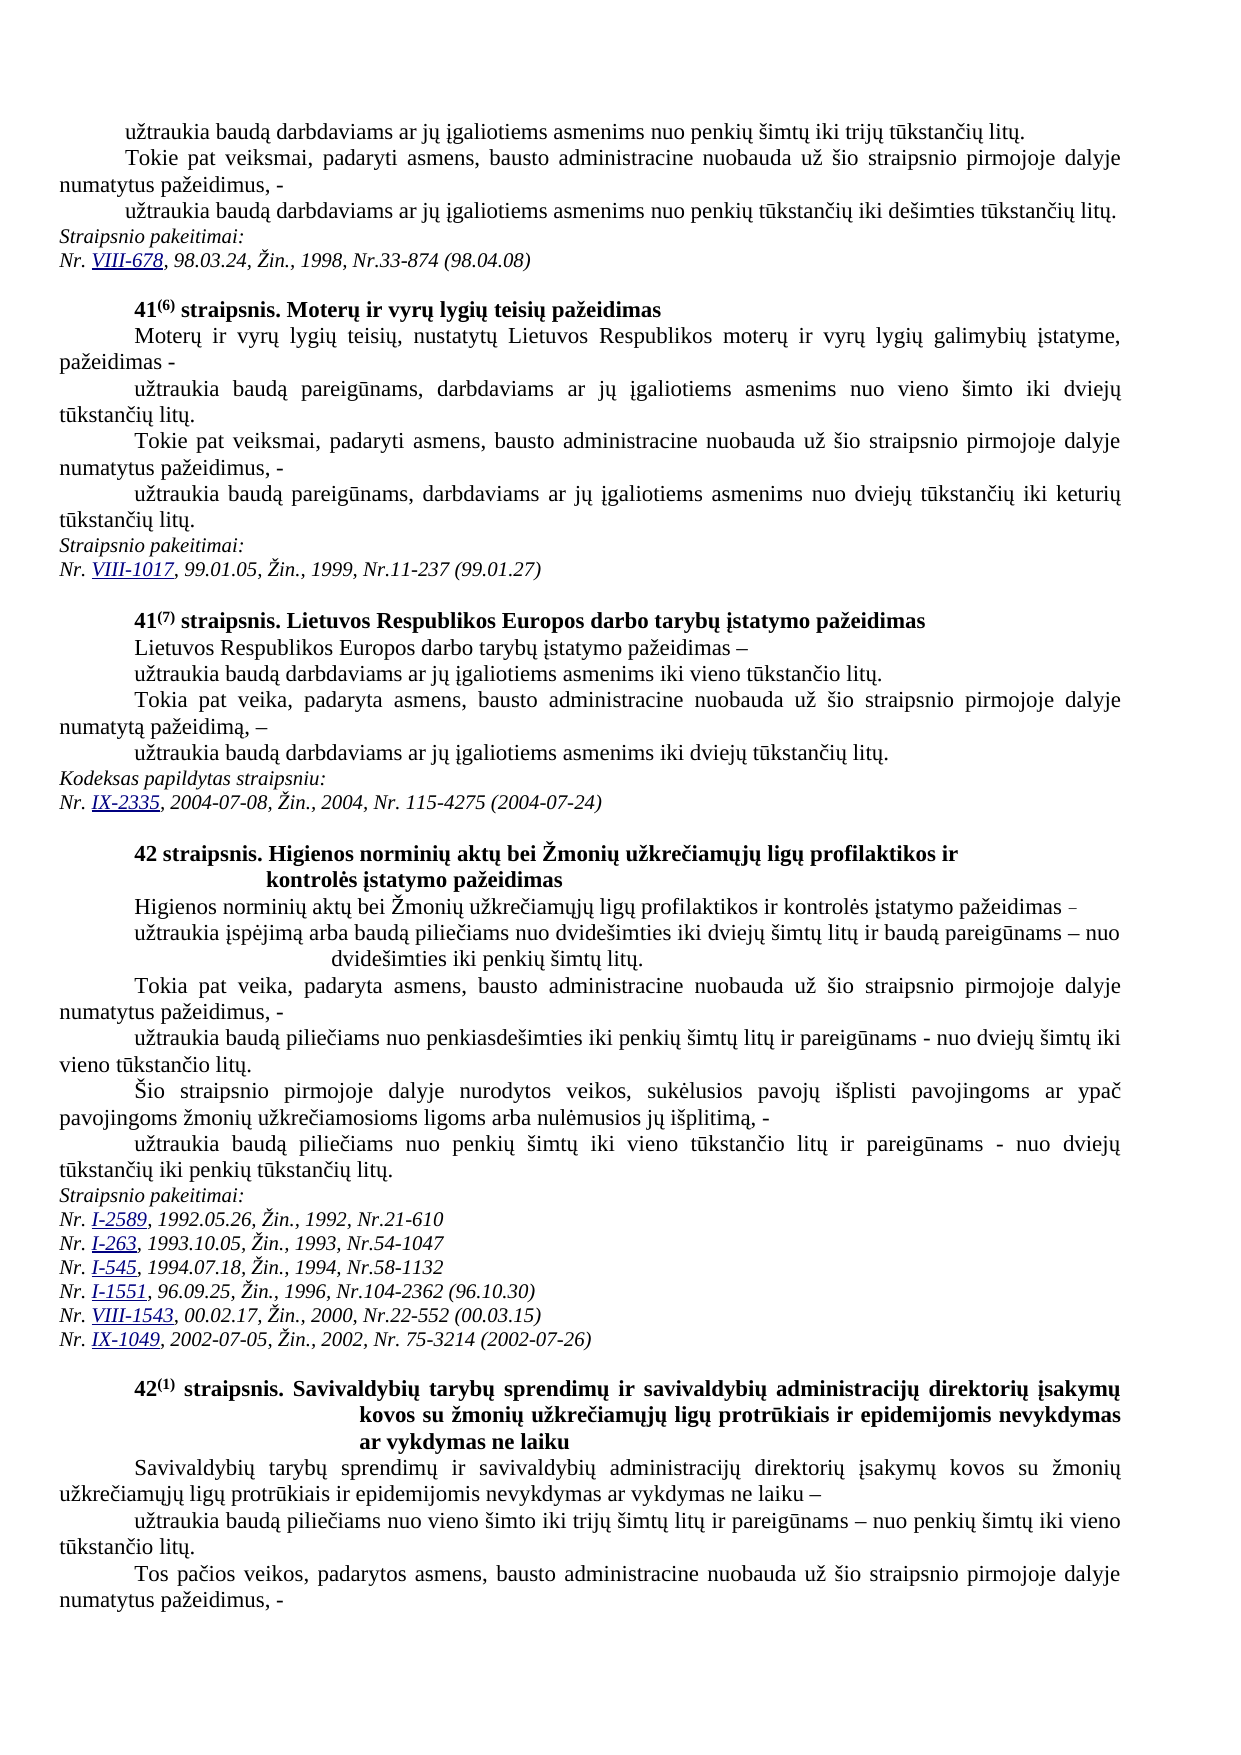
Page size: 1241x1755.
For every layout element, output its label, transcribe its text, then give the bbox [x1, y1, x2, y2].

text 41(7) straipsnis. Lietuvos Respublikos Europos darbo tarybų įstatymo pažeidimas [134, 607, 1122, 634]
text Straipsnio pakeitimai: [59, 1183, 1122, 1207]
text Nr. VIII-678, 98.03.24, Žin., 1998, Nr.33-874 (98.04.08) [59, 248, 1122, 272]
text Nr. IX-2335, 2004-07-08, Žin., 2004, Nr. 115-4275 (2004-07-24) [59, 789, 1122, 814]
text Kodeksas papildytas straipsniu: [59, 766, 1122, 789]
text Tokia pat veika, padaryta asmens, bausto administracine nuobauda už šio straipsnio pirmojoje dalyje numatytus pažeidimus, - [59, 972, 1122, 1024]
text Nr. VIII-1543, 00.02.17, Žin., 2000, Nr.22-552 (00.03.15) [59, 1303, 1122, 1327]
text Šio straipsnio pirmojoje dalyje nurodytos veikos, sukėlusios pavojų išplisti pavojingoms ar ypač pavojingoms žmonių užkrečiamosioms ligoms arba nulėmusios jų išplitimą, - [59, 1077, 1122, 1130]
text užtraukia įspėjimą arba baudą piliečiams nuo dvidešimties iki dviejų šimtų litų ir baudą pareigūnams – nuo dvidešimties iki penkių šimtų litų. [134, 919, 1122, 972]
text Tos pačios veikos, padarytos asmens, bausto administracine nuobauda už šio straipsnio pirmojoje dalyje numatytus pažeidimus, - [59, 1559, 1122, 1612]
text užtraukia baudą darbdaviams ar jų įgaliotiems asmenims iki vieno tūkstančio litų. [59, 660, 1122, 686]
text 41(6) straipsnis. Moterų ir vyrų lygių teisių pažeidimas [134, 296, 1122, 322]
text Savivaldybių tarybų sprendimų ir savivaldybių administracijų direktorių įsakymų kovos su žmonių užkrečiamųjų ligų protrūkiais ir epidemijomis nevykdymas ar vykdymas ne laiku – [59, 1454, 1122, 1507]
text 42(1) straipsnis. Savivaldybių tarybų sprendimų ir savivaldybių administracijų direktorių įsakymų kovos su žmonių užkrečiamųjų ligų protrūkiais ir epidemijomis nevykdymas ar vykdymas ne laiku [134, 1375, 1122, 1454]
text Moterų ir vyrų lygių teisių, nustatytų Lietuvos Respublikos moterų ir vyrų lygių galimybių įstatyme, pažeidimas - [59, 322, 1122, 375]
text užtraukia baudą darbdaviams ar jų įgaliotiems asmenims nuo penkių šimtų iki trijų tūkstančių litų. [59, 118, 1122, 144]
text užtraukia baudą piliečiams nuo vieno šimto iki trijų šimtų litų ir pareigūnams – nuo penkių šimtų iki vieno tūkstančio litų. [59, 1507, 1122, 1559]
text Nr. I-545, 1994.07.18, Žin., 1994, Nr.58-1132 [59, 1255, 1122, 1279]
text kontrolės įstatymo pažeidimas [266, 866, 1122, 893]
text užtraukia baudą darbdaviams ar jų įgaliotiems asmenims iki dviejų tūkstančių litų. [59, 739, 1122, 766]
text Nr. VIII-1017, 99.01.05, Žin., 1999, Nr.11-237 (99.01.27) [59, 557, 1122, 581]
text Straipsnio pakeitimai: [59, 223, 1122, 248]
text užtraukia baudą piliečiams nuo penkių šimtų iki vieno tūkstančio litų ir pareigūnams - nuo dviejų tūkstančių iki penkių tūkstančių litų. [59, 1130, 1122, 1183]
text Nr. IX-1049, 2002-07-05, Žin., 2002, Nr. 75-3214 (2002-07-26) [59, 1327, 1122, 1351]
text užtraukia baudą pareigūnams, darbdaviams ar jų įgaliotiems asmenims nuo dviejų tūkstančių iki keturių tūkstančių litų. [59, 480, 1122, 533]
text Higienos norminių aktų bei Žmonių užkrečiamųjų ligų profilaktikos ir kontrolės įstatymo pažeidimas _ [134, 893, 1122, 919]
text užtraukia baudą pareigūnams, darbdaviams ar jų įgaliotiems asmenims nuo vieno šimto iki dviejų tūkstančių litų. [59, 375, 1122, 427]
text Nr. I-2589, 1992.05.26, Žin., 1992, Nr.21-610 [59, 1207, 1122, 1231]
text Lietuvos Respublikos Europos darbo tarybų įstatymo pažeidimas – [59, 634, 1122, 660]
text Nr. I-263, 1993.10.05, Žin., 1993, Nr.54-1047 [59, 1231, 1122, 1255]
text Tokie pat veiksmai, padaryti asmens, bausto administracine nuobauda už šio straipsnio pirmojoje dalyje numatytus pažeidimus, - [59, 427, 1122, 480]
text Tokie pat veiksmai, padaryti asmens, bausto administracine nuobauda už šio straipsnio pirmojoje dalyje numatytus pažeidimus, - [59, 144, 1122, 197]
text Tokia pat veika, padaryta asmens, bausto administracine nuobauda už šio straipsnio pirmojoje dalyje numatytą pažeidimą, – [59, 686, 1122, 739]
text Straipsnio pakeitimai: [59, 533, 1122, 557]
text užtraukia baudą darbdaviams ar jų įgaliotiems asmenims nuo penkių tūkstančių iki dešimties tūkstančių litų. [59, 197, 1122, 223]
text 42 straipsnis. Higienos norminių aktų bei Žmonių užkrečiamųjų ligų profilaktikos ir [134, 840, 1122, 866]
text užtraukia baudą piliečiams nuo penkiasdešimties iki penkių šimtų litų ir pareigūnams - nuo dviejų šimtų iki vieno tūkstančio litų. [59, 1024, 1122, 1077]
text Nr. I-1551, 96.09.25, Žin., 1996, Nr.104-2362 (96.10.30) [59, 1279, 1122, 1303]
